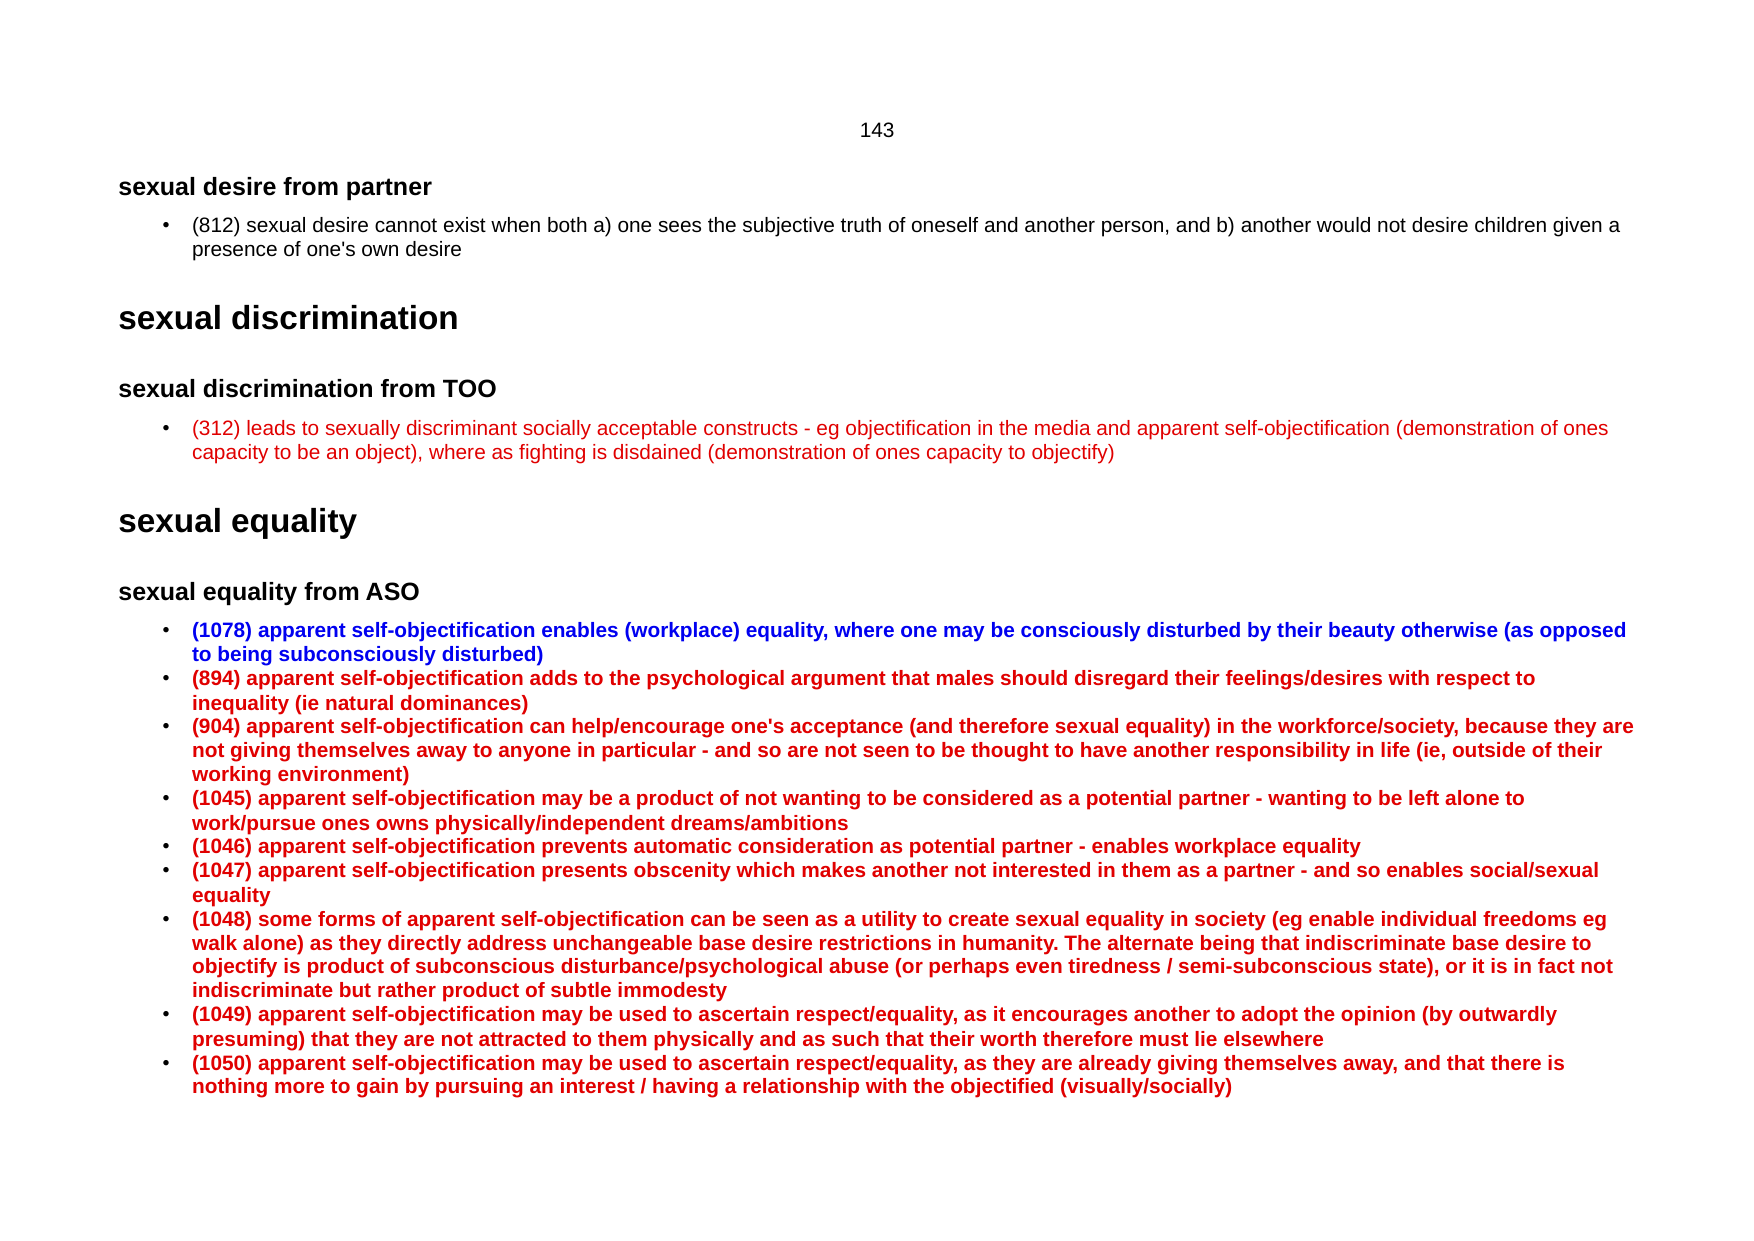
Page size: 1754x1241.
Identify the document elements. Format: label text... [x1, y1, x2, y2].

list (1045) apparent self-objectification may be a product of not wanting to be considered as a potential partner - wanting to be left alone to work/pursue ones owns physically/independent dreams/ambitions [162, 786, 1636, 834]
list (312) leads to sexually discriminant socially acceptable constructs - eg objectification in the media and apparent self-objectification (demonstration of ones capacity to be an object), where as fighting is disdained (demonstration of ones capacity to objectify) [162, 416, 1636, 463]
list (1049) apparent self-objectification may be used to ascertain respect/equality, as it encourages another to adopt the opinion (by outwardly presuming) that they are not attracted to them physically and as such that their worth therefore must lie elsewhere [162, 1002, 1636, 1050]
list (1078) apparent self-objectification enables (workplace) equality, where one may be consciously disturbed by their beauty otherwise (as opposed to being subconsciously disturbed) [162, 618, 1636, 666]
list (904) apparent self-objectification can help/encourage one's acceptance (and therefore sexual equality) in the workforce/society, because they are not giving themselves away to anyone in particular - and so are not seen to be thought to have another responsibility in life (ie, outside of their working environment) [162, 714, 1636, 786]
subtitle sexual equality from ASO [118, 577, 1636, 606]
subtitle sexual discrimination [118, 298, 1636, 337]
subtitle sexual desire from partner [118, 172, 1636, 200]
list (812) sexual desire cannot exist when both a) one sees the subjective truth of oneself and another person, and b) another would not desire children given a presence of one's own desire [162, 213, 1636, 261]
list (1046) apparent self-objectification prevents automatic consideration as potential partner - enables workplace equality [162, 834, 1636, 858]
list (1047) apparent self-objectification presents obscenity which makes another not interested in them as a partner - and so enables social/sexual equality [162, 858, 1636, 906]
subtitle sexual equality [118, 501, 1636, 539]
list (1048) some forms of apparent self-objectification can be seen as a utility to create sexual equality in society (eg enable individual freedoms eg walk alone) as they directly address unchangeable base desire restrictions in humanity. The alternate being that indiscriminate base desire to objectify is product of subconscious disturbance/psychological abuse (or perhaps even tiredness / semi-subconscious state), or it is in fact not indiscriminate but rather product of subtle immodesty [162, 906, 1636, 1002]
list (894) apparent self-objectification adds to the psychological argument that males should disregard their feelings/desires with respect to inequality (ie natural dominances) [162, 666, 1636, 714]
subtitle sexual discrimination from TOO [118, 374, 1636, 403]
list (1050) apparent self-objectification may be used to ascertain respect/equality, as they are already giving themselves away, and that there is nothing more to gain by pursuing an interest / having a relationship with the objectified (visually/socially) [162, 1050, 1636, 1098]
